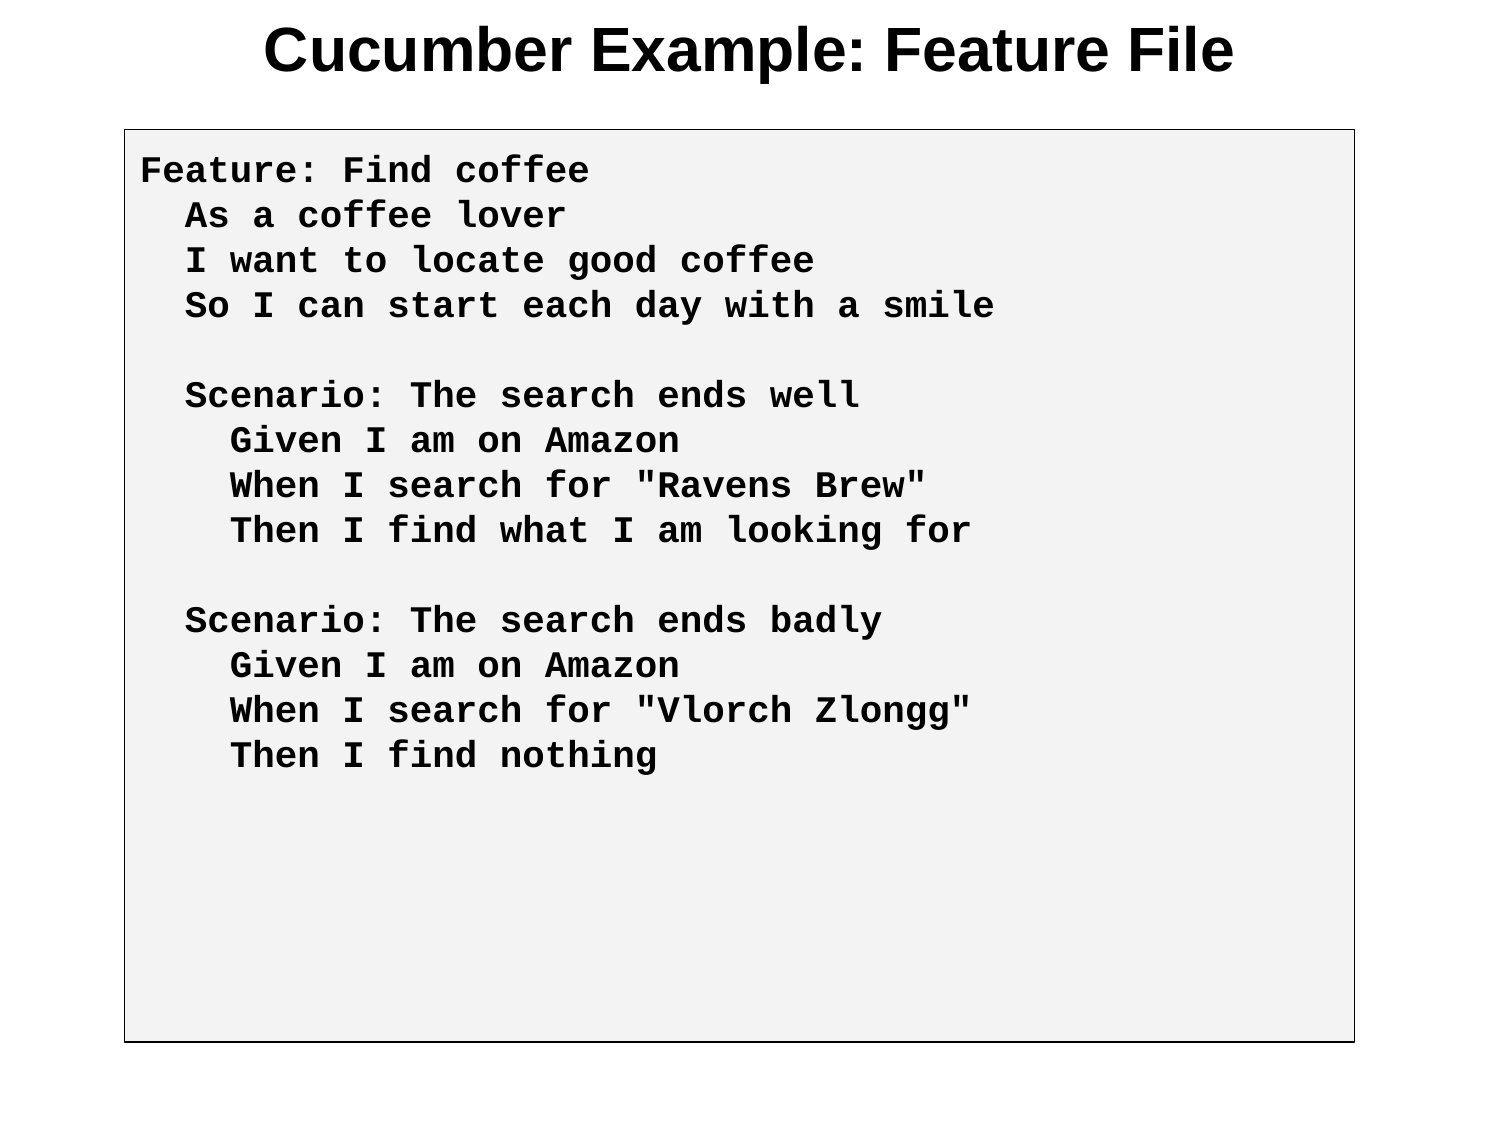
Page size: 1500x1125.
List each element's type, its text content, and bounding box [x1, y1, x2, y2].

text_box Feature: Find coffee As a coffee lover I want to locate good coffee So I can start each day with a smile Scenario: The search ends well Given I am on Amazon When I search for "Ravens Brew" Then I find what I am looking for Scenario: The search ends badly Given I am on Amazon When I search for "Vlorch Zlongg" Then I find nothing [124, 129, 1355, 1042]
text_box Cucumber Example: Feature File [0, 0, 1500, 104]
